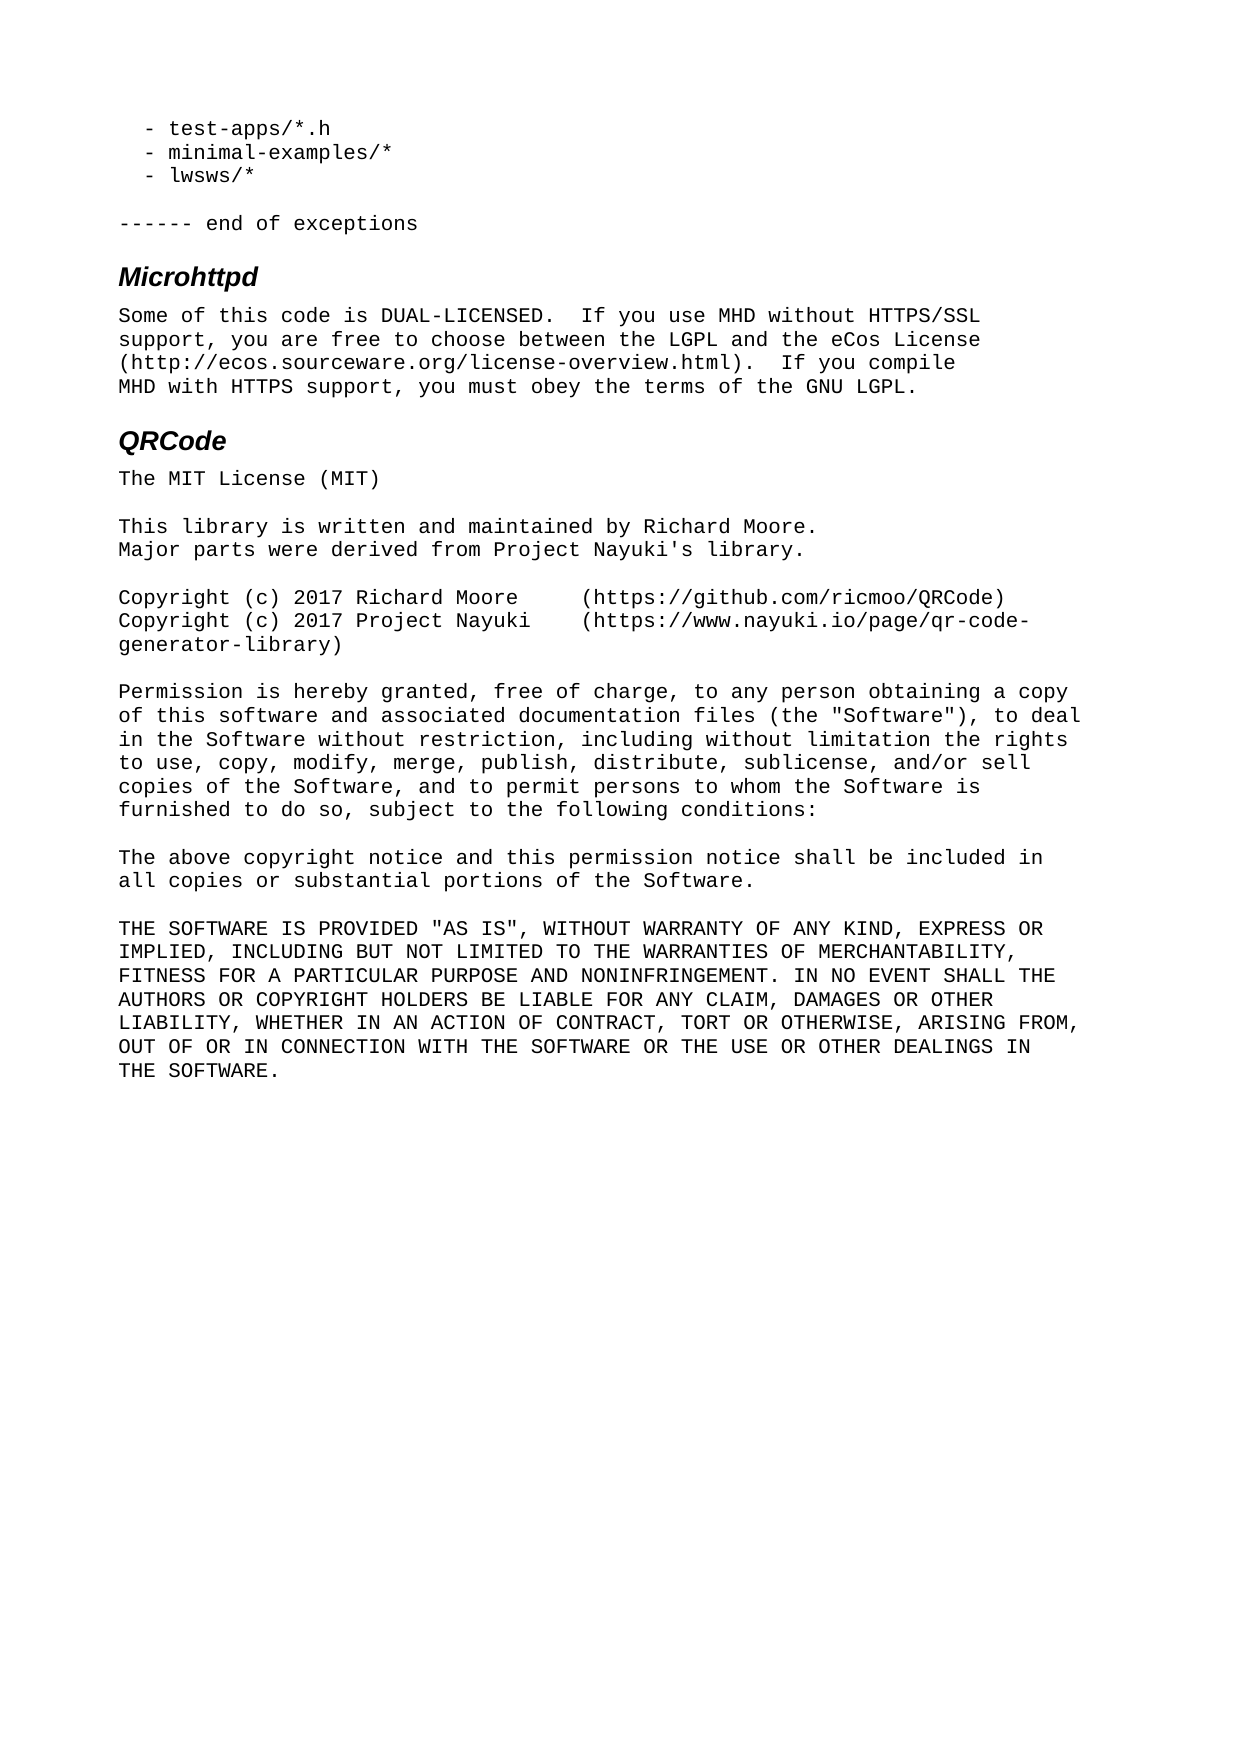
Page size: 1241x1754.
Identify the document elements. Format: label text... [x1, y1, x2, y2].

text LIABILITY, WHETHER IN AN ACTION OF CONTRACT, TORT OR OTHERWISE, ARISING FROM, [118, 1012, 1122, 1036]
text MHD with HTTPS support, you must obey the terms of the GNU LGPL. [118, 376, 1122, 400]
text Major parts were derived from Project Nayuki's library. [118, 539, 1122, 563]
text Permission is hereby granted, free of charge, to any person obtaining a copy [118, 681, 1122, 705]
text OUT OF OR IN CONNECTION WITH THE SOFTWARE OR THE USE OR OTHER DEALINGS IN [118, 1036, 1122, 1059]
text FITNESS FOR A PARTICULAR PURPOSE AND NONINFRINGEMENT. IN NO EVENT SHALL THE [118, 965, 1122, 989]
text IMPLIED, INCLUDING BUT NOT LIMITED TO THE WARRANTIES OF MERCHANTABILITY, [118, 941, 1122, 965]
text to use, copy, modify, merge, publish, distribute, sublicense, and/or sell [118, 752, 1122, 776]
text of this software and associated documentation files (the "Software"), to deal [118, 705, 1122, 728]
text The MIT License (MIT) [118, 468, 1122, 492]
text Copyright (c) 2017 Project Nayuki (https://www.nayuki.io/page/qr-code-generator-library) [118, 610, 1122, 658]
text - minimal-examples/* [118, 142, 1122, 165]
text furnished to do so, subject to the following conditions: [118, 799, 1122, 823]
text THE SOFTWARE. [118, 1059, 1122, 1083]
text This library is written and maintained by Richard Moore. [118, 516, 1122, 539]
text - test-apps/*.h [118, 118, 1122, 142]
subtitle QRCode [118, 425, 1122, 456]
text ------ end of exceptions [118, 213, 1122, 236]
text AUTHORS OR COPYRIGHT HOLDERS BE LIABLE FOR ANY CLAIM, DAMAGES OR OTHER [118, 989, 1122, 1012]
text (http://ecos.sourceware.org/license-overview.html). If you compile [118, 352, 1122, 376]
text THE SOFTWARE IS PROVIDED "AS IS", WITHOUT WARRANTY OF ANY KIND, EXPRESS OR [118, 918, 1122, 941]
text all copies or substantial portions of the Software. [118, 870, 1122, 894]
text in the Software without restriction, including without limitation the rights [118, 728, 1122, 752]
text The above copyright notice and this permission notice shall be included in [118, 847, 1122, 870]
text Copyright (c) 2017 Richard Moore (https://github.com/ricmoo/QRCode) [118, 587, 1122, 610]
subtitle Microhttpd [118, 261, 1122, 293]
text Some of this code is DUAL-LICENSED. If you use MHD without HTTPS/SSL [118, 305, 1122, 329]
text support, you are free to choose between the LGPL and the eCos License [118, 329, 1122, 352]
text copies of the Software, and to permit persons to whom the Software is [118, 776, 1122, 799]
text - lwsws/* [118, 165, 1122, 189]
